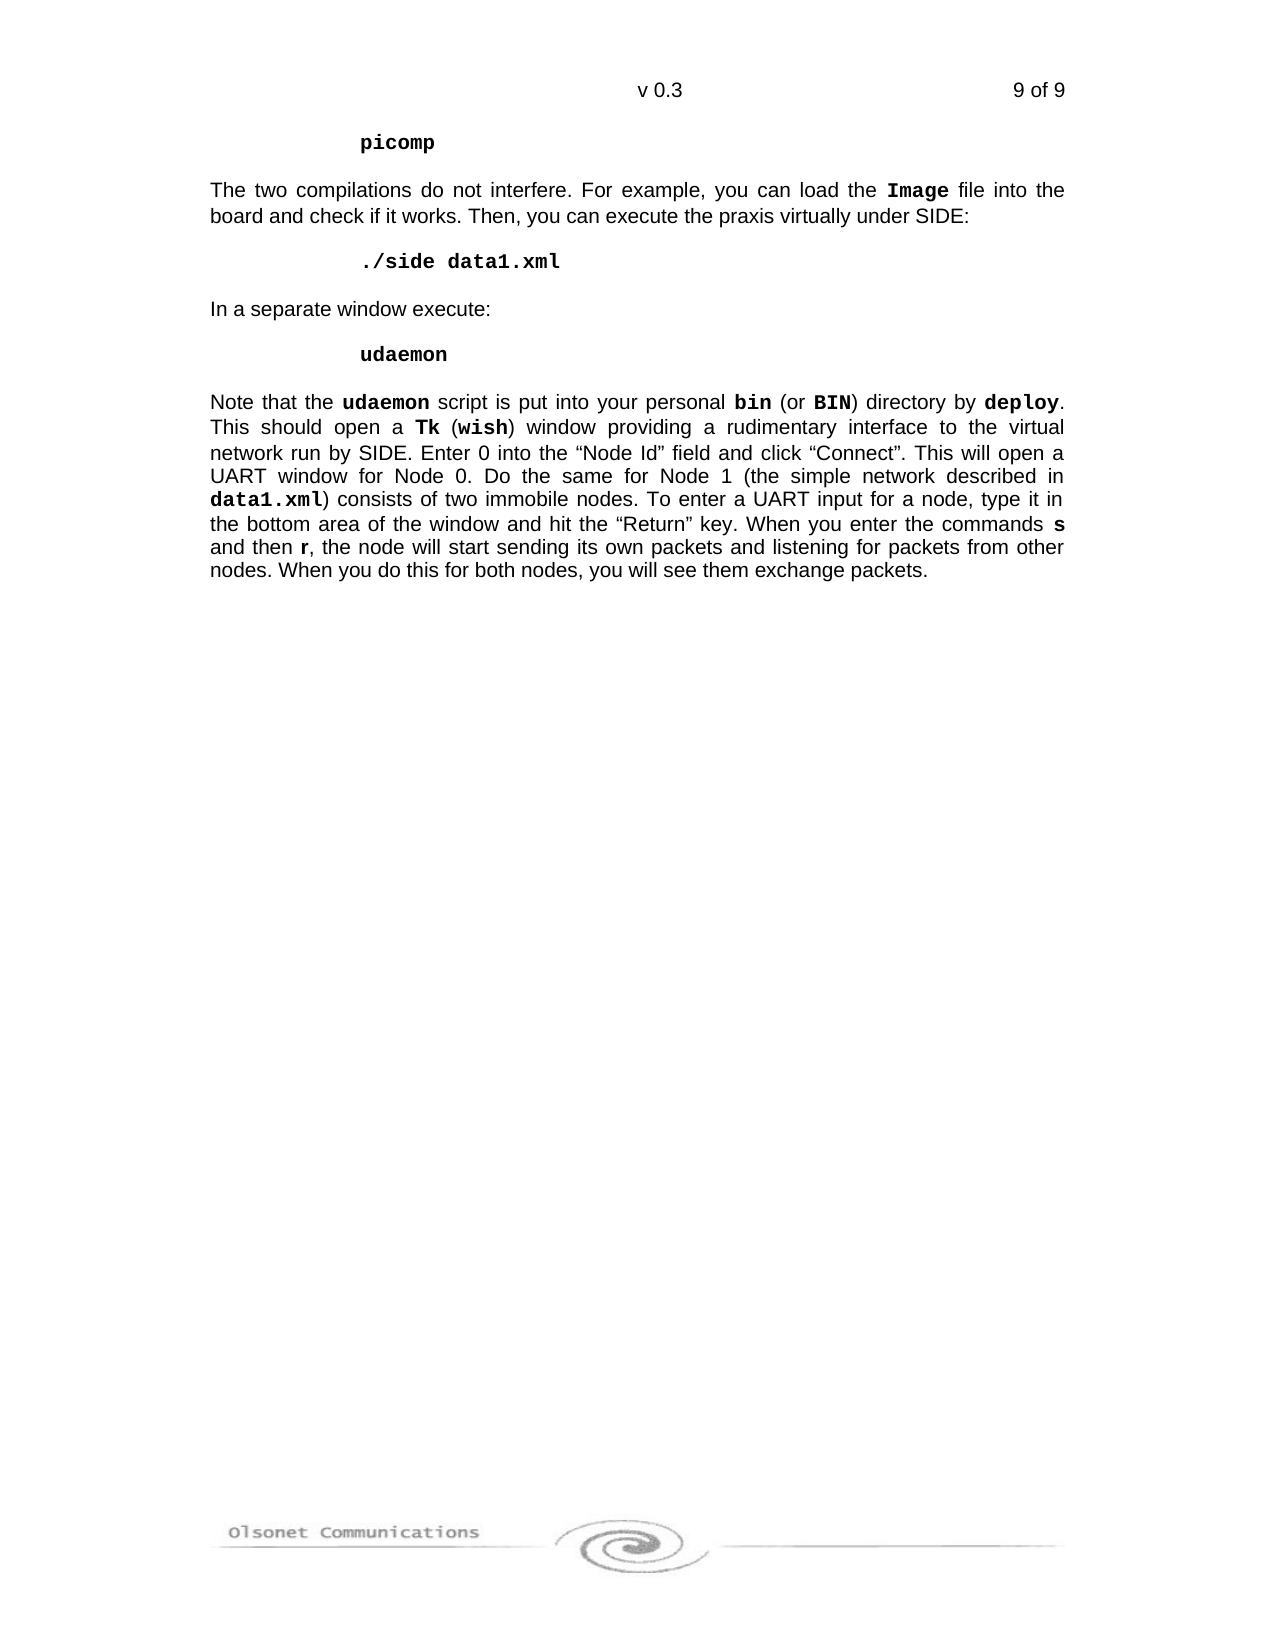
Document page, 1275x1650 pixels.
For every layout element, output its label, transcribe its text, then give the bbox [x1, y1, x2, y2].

text In a separate window execute: [210, 297, 1065, 321]
text Note that the udaemon script is put into your personal bin (or BIN) directory by deploy. This should open a Tk (wish) window providing a rudimentary interface to the virtual network run by SIDE. Enter 0 into the “Node Id” field and click “Connect”. This will open a UART window for Node 0. Do the same for Node 1 (the simple network described in data1.xml) consists of two immobile nodes. To enter a UART input for a node, type it in the bottom area of the window and hit the “Return” key. When you enter the commands s and then r, the node will start sending its own packets and listening for packets from other nodes. When you do this for both nodes, you will see them exchange packets. [210, 391, 1065, 582]
text picomp [210, 132, 1065, 156]
text ./side data1.xml [210, 251, 1065, 274]
picture [210, 1504, 1065, 1596]
text The two compilations do not interfere. For example, you can load the Image file into the board and check if it works. Then, you can execute the praxis virtually under SIDE: [210, 179, 1065, 227]
text udaemon [210, 344, 1065, 368]
